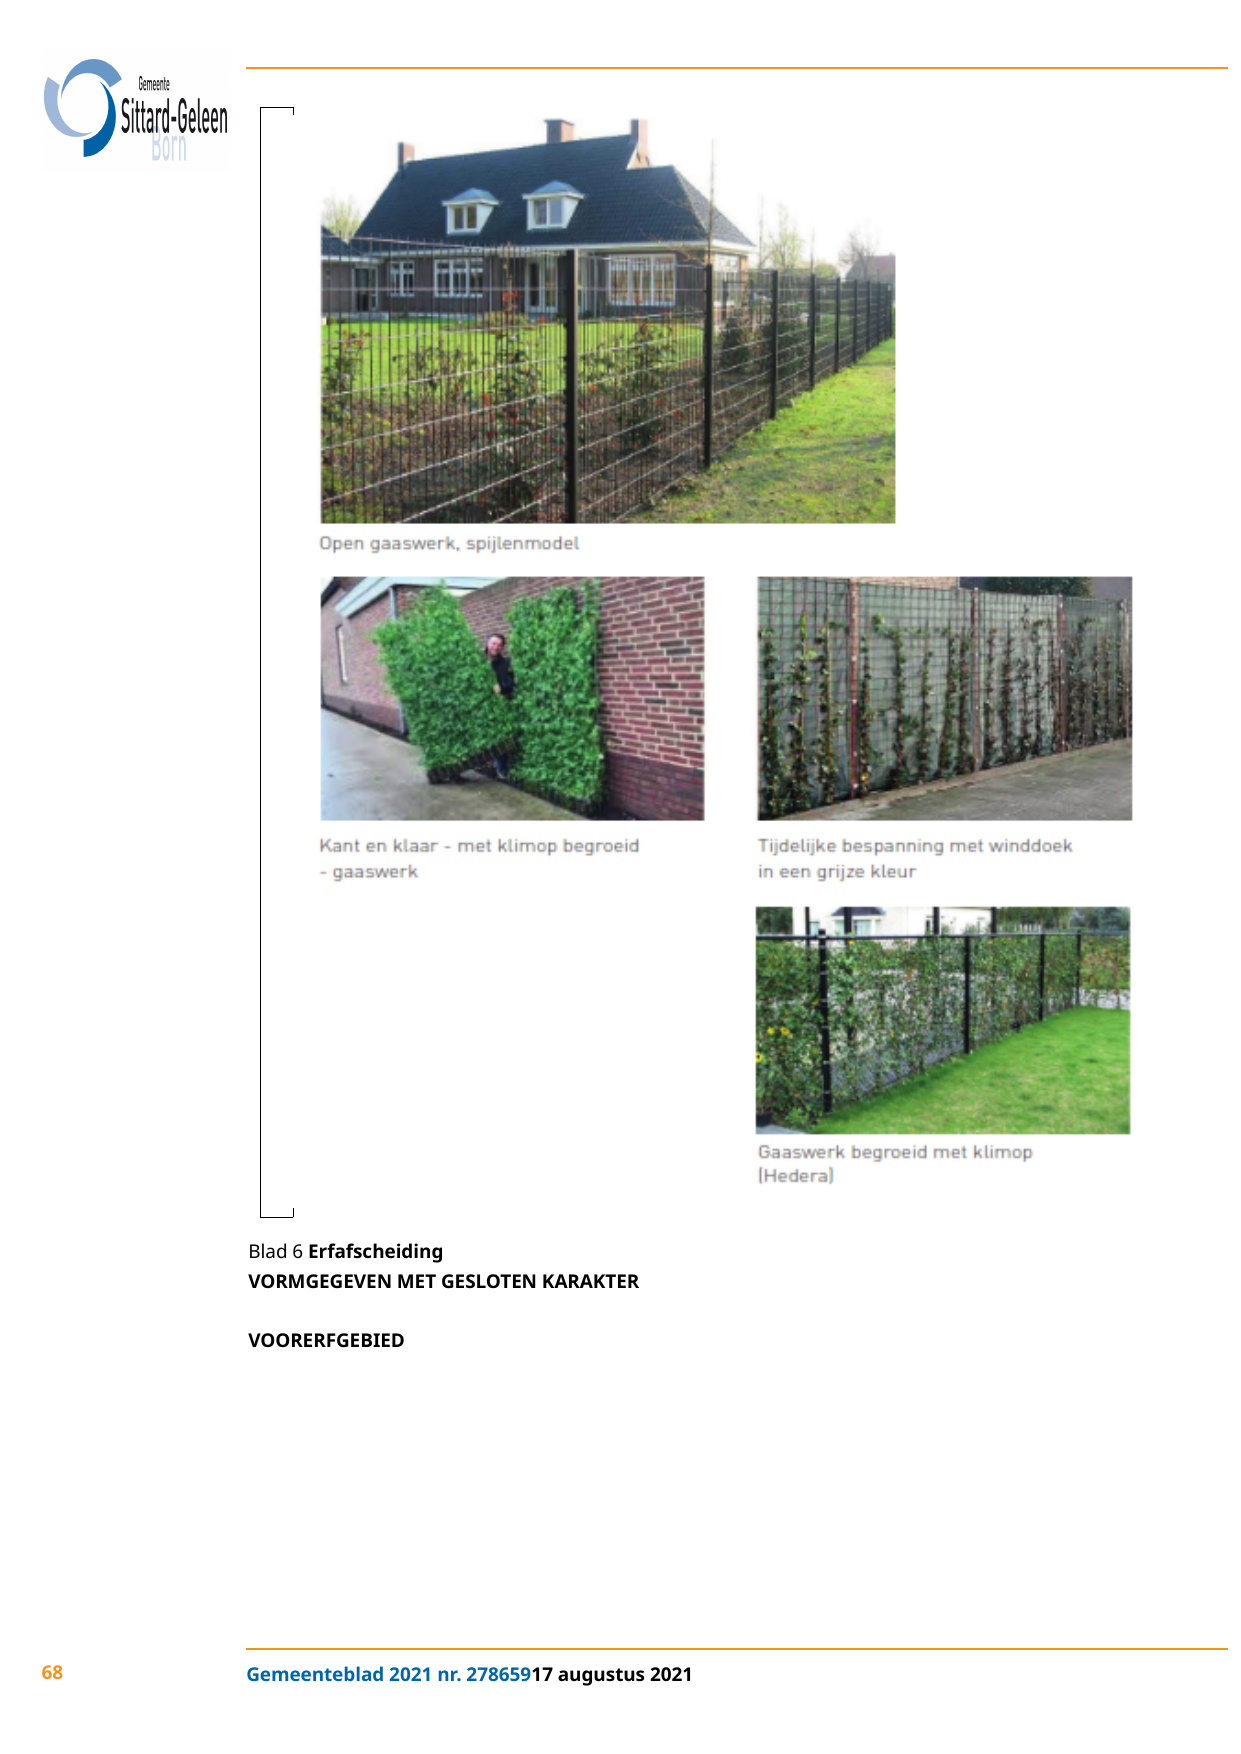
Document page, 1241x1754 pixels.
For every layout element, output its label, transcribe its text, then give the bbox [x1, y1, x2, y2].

text VOORERFGEBIED [248, 1327, 1152, 1353]
text VORMGEGEVEN MET GESLOTEN KARAKTER [248, 1268, 1152, 1293]
text Blad 6 Erfafscheiding [248, 1238, 1152, 1264]
picture [268, 115, 1173, 1208]
picture [41, 47, 231, 172]
